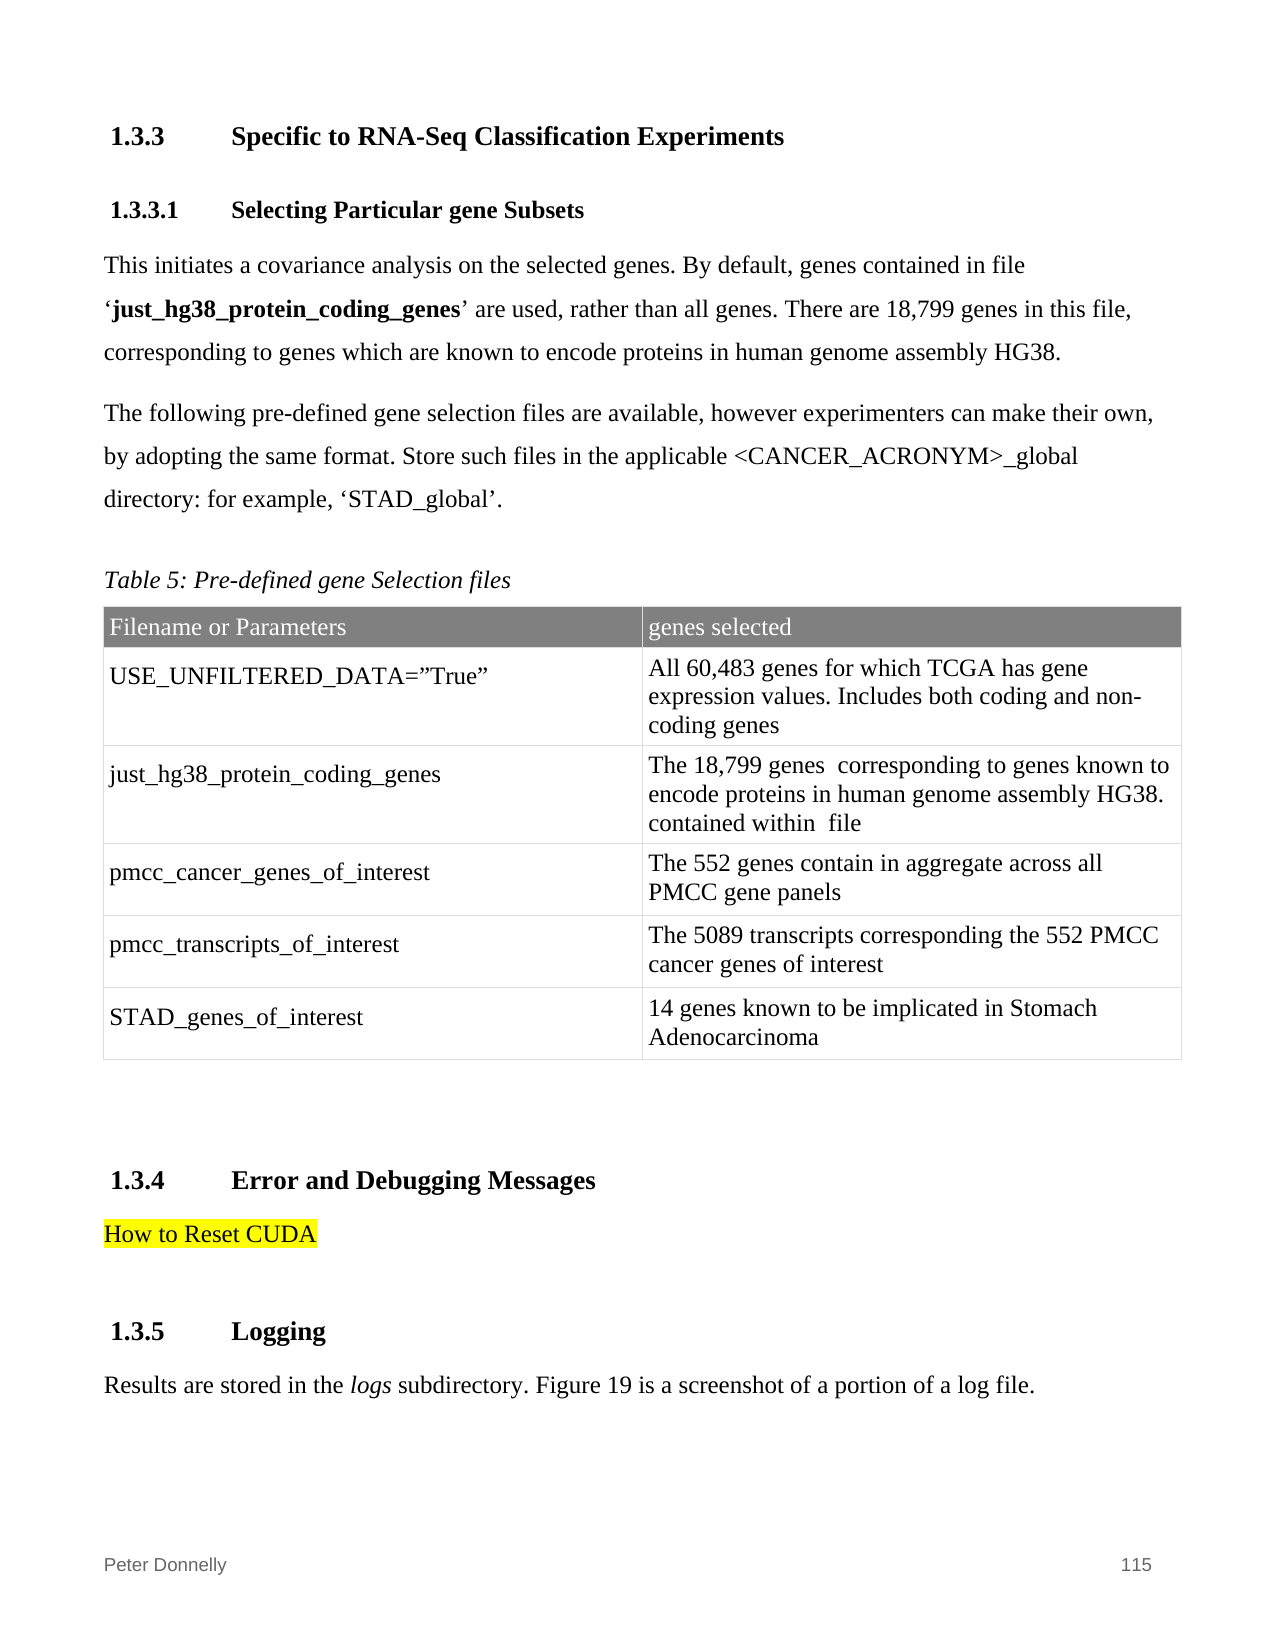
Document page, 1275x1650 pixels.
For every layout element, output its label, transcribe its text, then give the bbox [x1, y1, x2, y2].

table_cell The 552 genes contain in aggregate across all PMCC gene panels [643, 844, 1181, 915]
table_cell 14 genes known to be implicated in Stomach Adenocarcinoma [643, 988, 1181, 1059]
table_header genes selected [643, 607, 1181, 647]
text This initiates a covariance analysis on the selected genes. By default, genes contained in file ‘just_hg38_protein_coding_genes’ are used, rather than all genes. There are 18,799 genes in this file, corresponding to genes which are known to encode proteins in human genome assembly HG38. [103, 251, 1181, 366]
text Table 5: Pre-defined gene Selection files [103, 565, 1181, 594]
text Results are stored in the logs subdirectory. Figure 19 is a screenshot of a portion of a log file. [103, 1370, 1181, 1399]
subtitle Selecting Particular gene Subsets [103, 195, 1181, 224]
table_cell USE_UNFILTERED_DATA=”True” [104, 648, 642, 744]
table_cell All 60,483 genes for which TCGA has gene expression values. Includes both coding and non-coding genes [643, 648, 1181, 744]
text How to Reset CUDA [103, 1219, 1181, 1248]
table_cell STAD_genes_of_interest [104, 988, 642, 1059]
table_cell pmcc_cancer_genes_of_interest [104, 844, 642, 915]
subtitle Error and Debugging Messages [103, 1164, 1181, 1196]
table_cell The 5089 transcripts corresponding the 552 PMCC cancer genes of interest [643, 916, 1181, 987]
table_cell The 18,799 genes corresponding to genes known to encode proteins in human genome assembly HG38. contained within file [643, 746, 1181, 842]
table_cell just_hg38_protein_coding_genes [104, 746, 642, 842]
table_header Filename or Parameters [104, 607, 642, 647]
subtitle Specific to RNA-Seq Classification Experiments [103, 120, 1181, 151]
subtitle Logging [103, 1316, 1181, 1347]
table_cell pmcc_transcripts_of_interest [104, 916, 642, 987]
text The following pre-defined gene selection files are available, however experimenters can make their own, by adopting the same format. Store such files in the applicable <CANCER_ACRONYM>_global directory: for example, ‘STAD_global’. [103, 398, 1181, 513]
